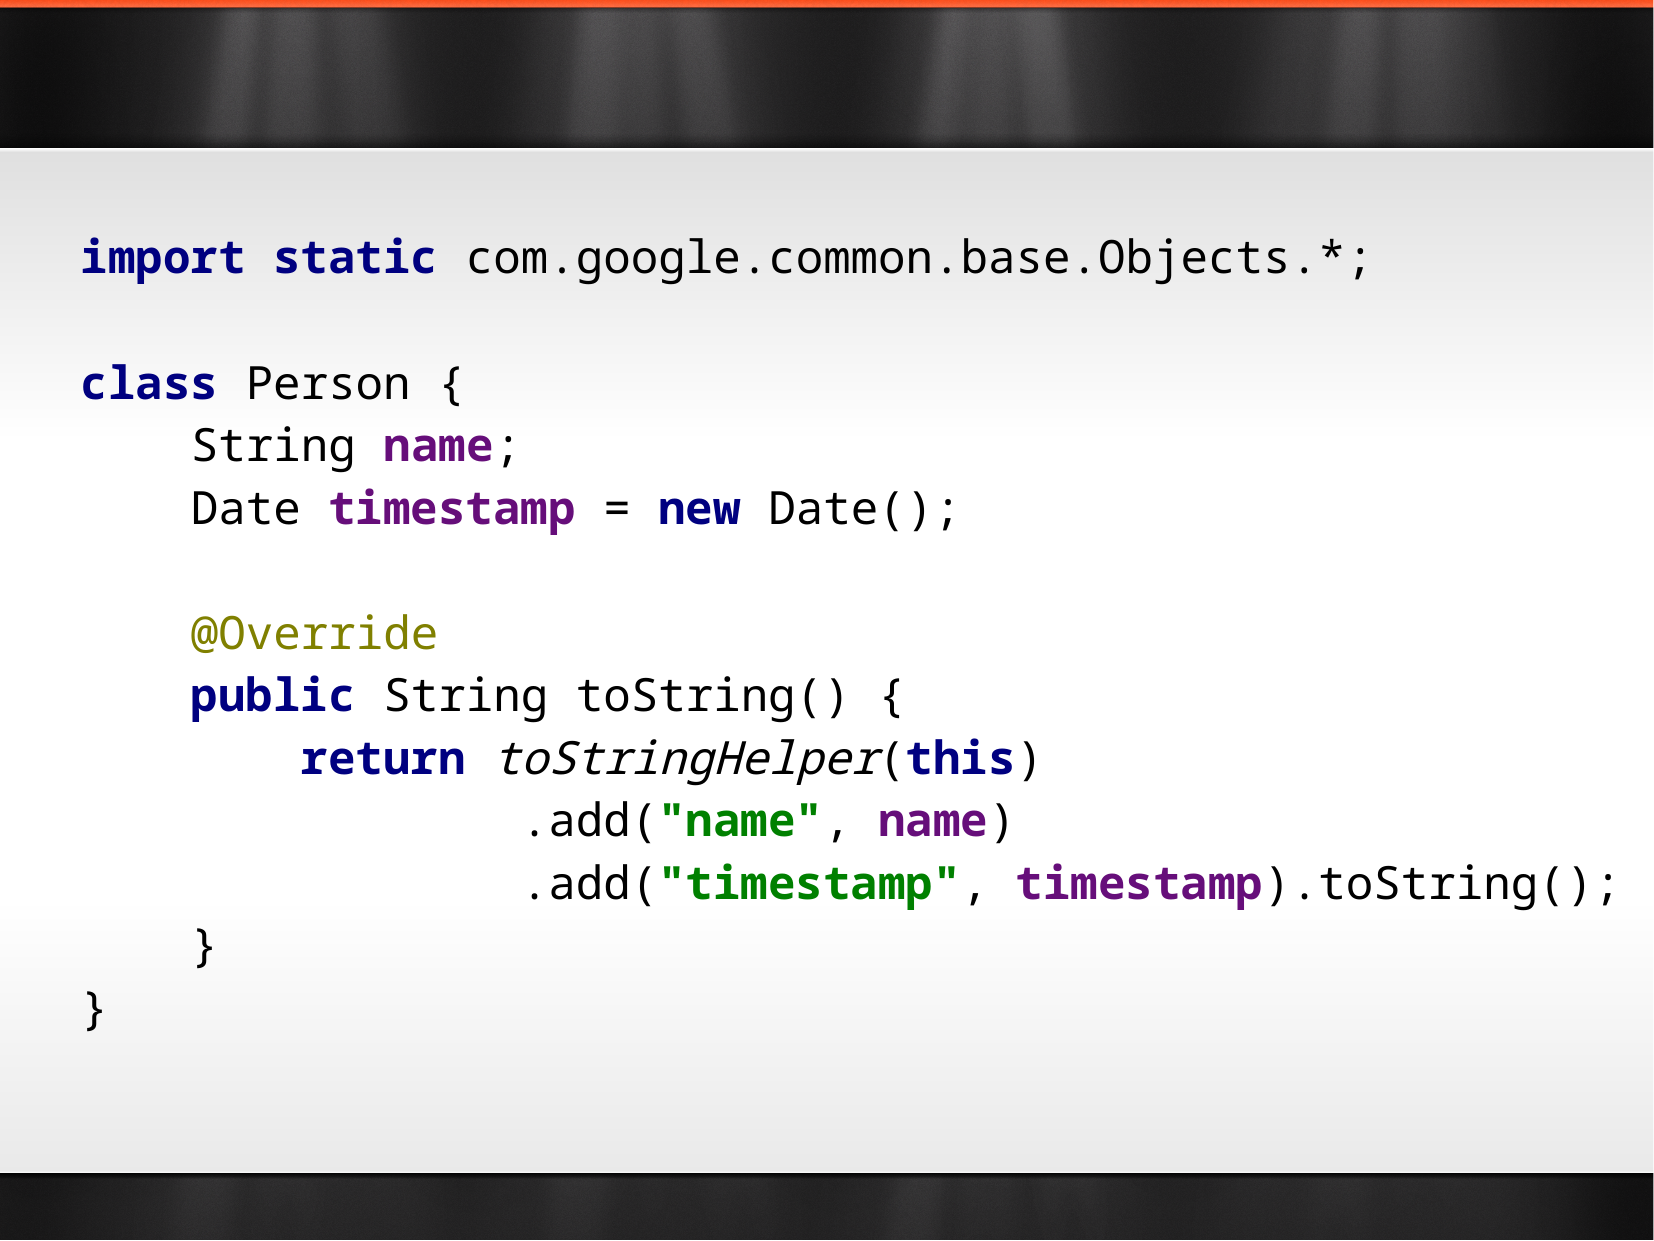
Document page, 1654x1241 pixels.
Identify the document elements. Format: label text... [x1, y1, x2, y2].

subtitle import static com.google.common.base.Objects.*; class Person { String name; Date timestamp = new Date(); @Override public String toString() { return toStringHelper(this) .add("name", name) .add("timestamp", timestamp).toString(); } } [80, 225, 1654, 1241]
picture [0, 0, 1654, 1240]
